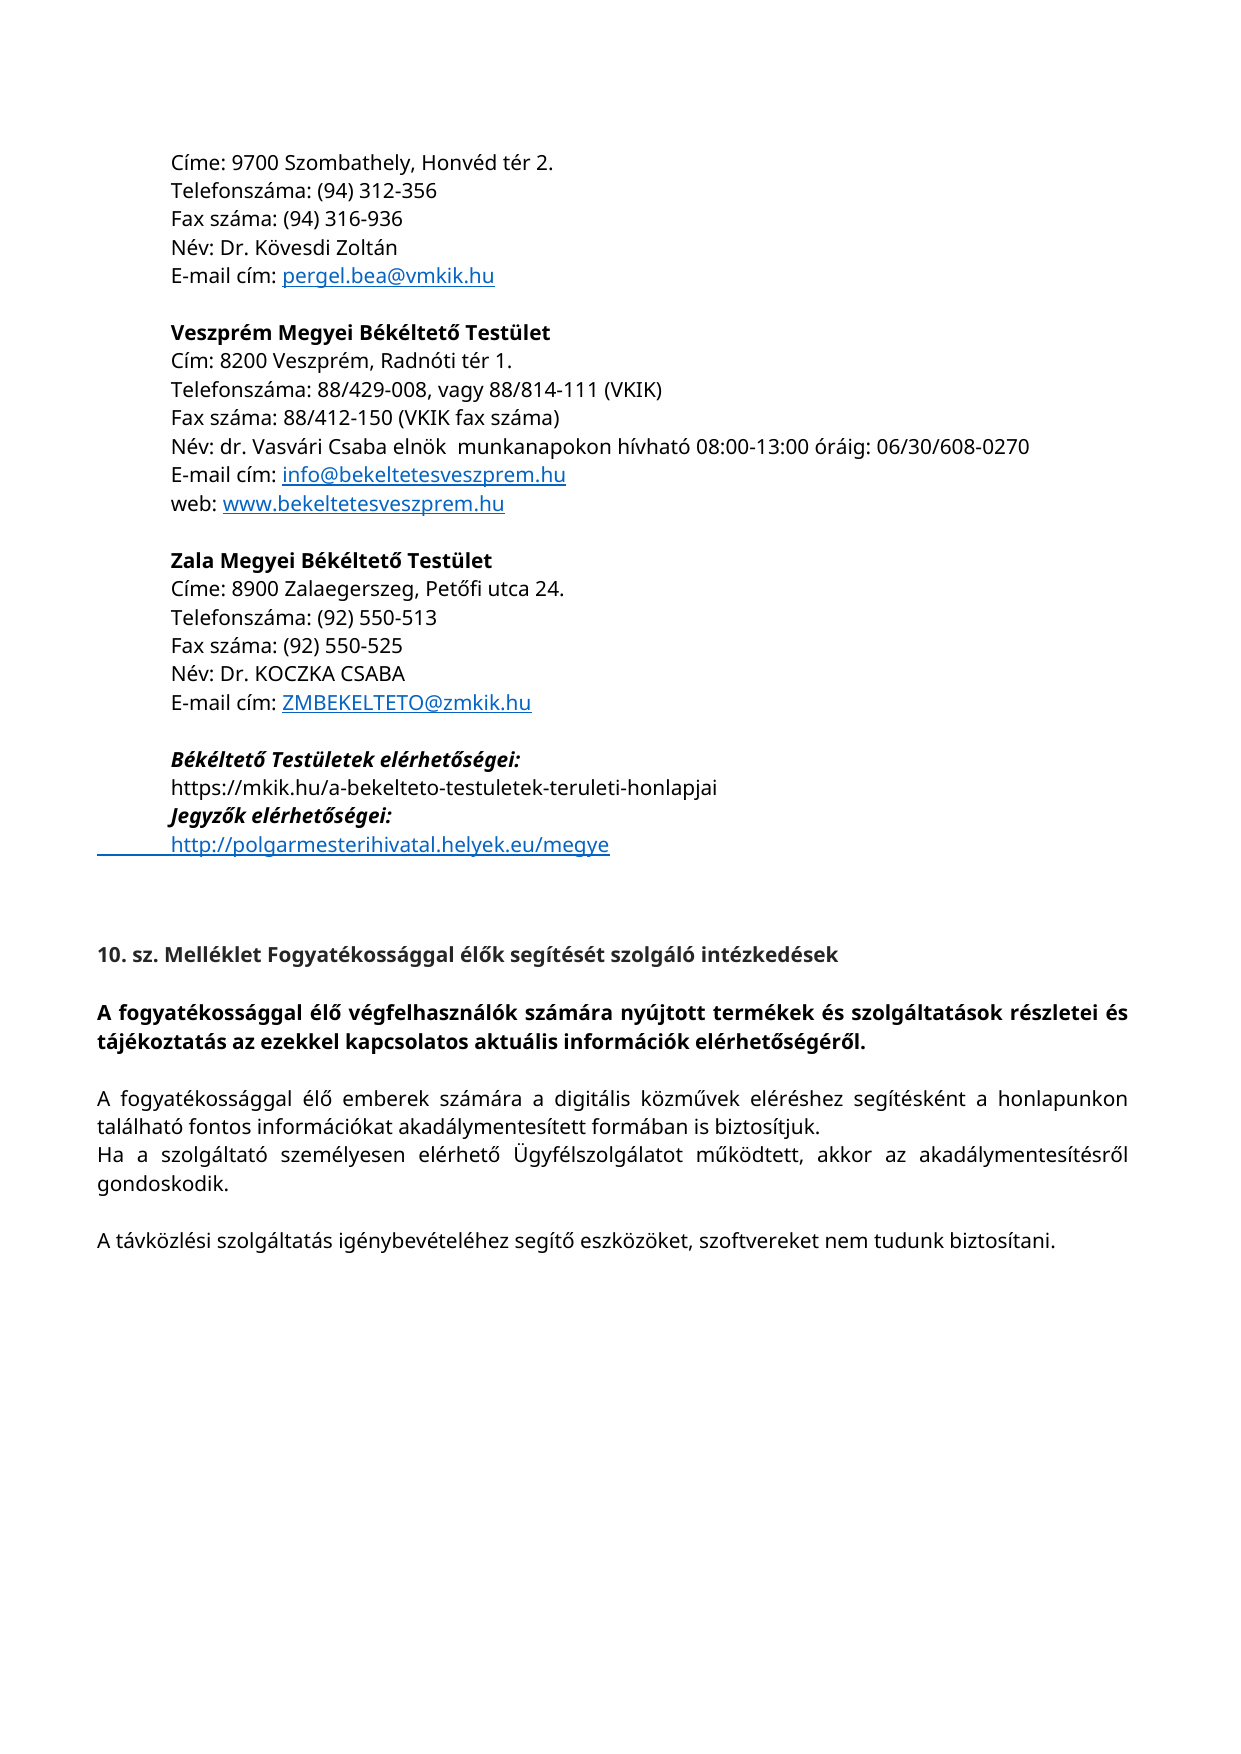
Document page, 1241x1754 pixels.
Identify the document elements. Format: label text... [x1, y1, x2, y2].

text A távközlési szolgáltatás igénybevételéhez segítő eszközöket, szoftvereket nem tudunk biztosítani. [97, 1226, 1130, 1254]
text Címe: 8900 Zalaegerszeg, Petőfi utca 24. [97, 574, 1130, 603]
text Jegyzők elérhetőségei: [97, 802, 1130, 830]
text Ha a szolgáltató személyesen elérhető Ügyfélszolgálatot működtett, akkor az akadálymentesítésről gondoskodik. [97, 1141, 1130, 1197]
text Név: Dr. Kövesdi Zoltán [97, 233, 1130, 261]
text Veszprém Megyei Békéltető Testület Cím: 8200 Veszprém, Radnóti tér 1. Telefonszáma: 88/429-008, vagy 88/814-111 (VKIK) Fax száma: 88/412-150 (VKIK fax száma) Név: dr. Vasvári Csaba elnök munkanapokon hívható 08:00-13:00 óráig: 06/30/608-0270 E-mail cím: info@bekeltetesveszprem.hu web: www.bekeltetesveszprem.hu [97, 318, 1130, 517]
text Név: Dr. KOCZKA CSABA [97, 659, 1130, 688]
text http://polgarmesterihivatal.helyek.eu/megye [97, 830, 1130, 858]
text E-mail cím: ZMBEKELTETO@zmkik.hu [97, 688, 1130, 716]
text Telefonszáma: (94) 312-356 [97, 176, 1130, 204]
text Címe: 9700 Szombathely, Honvéd tér 2. [97, 148, 1130, 176]
text Fax száma: (92) 550-525 [97, 631, 1130, 659]
text Békéltető Testületek elérhetőségei: [97, 745, 1130, 773]
text E-mail cím: pergel.bea@vmkik.hu [97, 261, 1130, 290]
text https://mkik.hu/a-bekelteto-testuletek-teruleti-honlapjai [97, 773, 1130, 802]
text A fogyatékossággal élő végfelhasználók számára nyújtott termékek és szolgáltatások részletei és tájékoztatás az ezekkel kapcsolatos aktuális információk elérhetőségéről. [97, 998, 1130, 1055]
subtitle 10. sz. Melléklet Fogyatékossággal élők segítését szolgáló intézkedések [97, 940, 1130, 969]
text Fax száma: (94) 316-936 [97, 204, 1130, 233]
text Telefonszáma: (92) 550-513 [97, 603, 1130, 631]
text A fogyatékossággal élő emberek számára a digitális közművek eléréshez segítésként a honlapunkon található fontos információkat akadálymentesített formában is biztosítjuk. [97, 1084, 1130, 1141]
text Zala Megyei Békéltető Testület [97, 546, 1130, 574]
